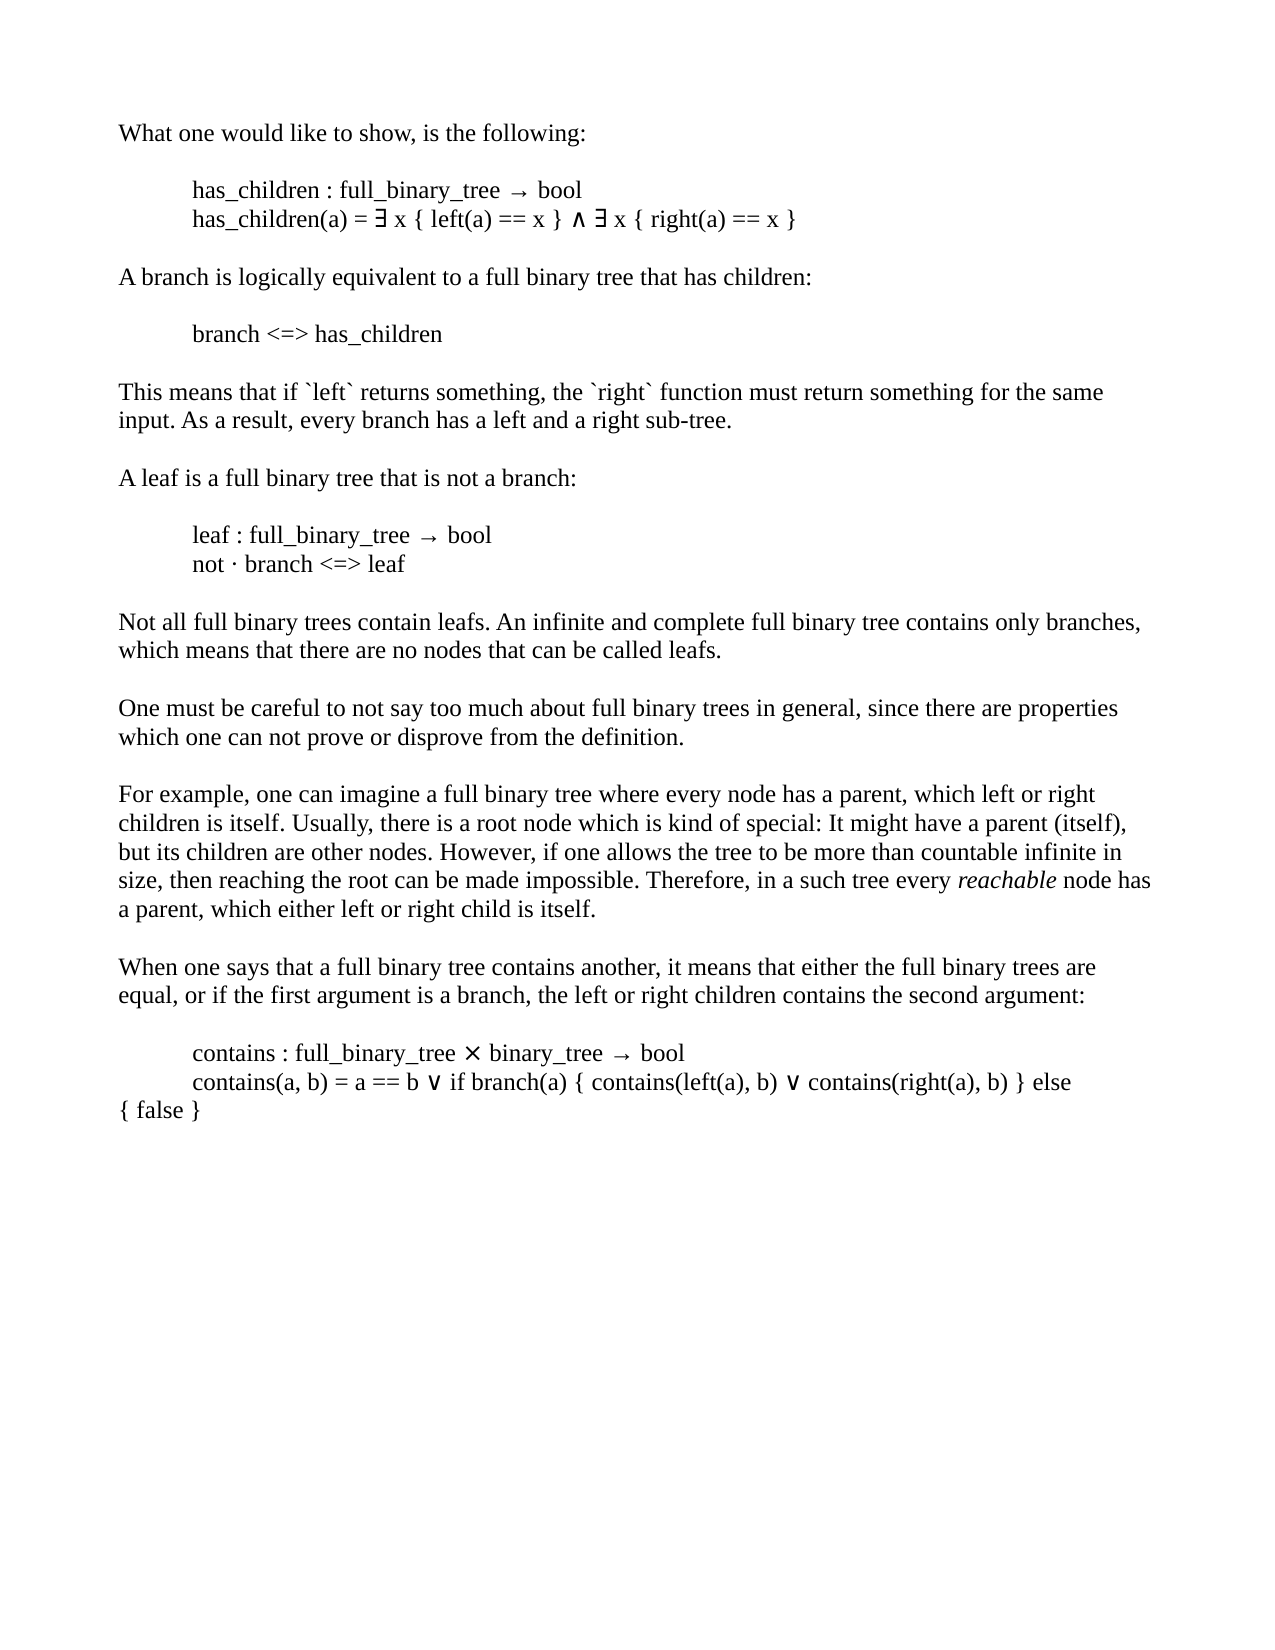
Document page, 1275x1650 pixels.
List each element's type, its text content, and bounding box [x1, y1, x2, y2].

text contains(a, b) = a == b ∨ if branch(a) { contains(left(a), b) ∨ contains(right(a), b) } else { false } [118, 1067, 1157, 1124]
text This means that if `left` returns something, the `right` function must return something for the same input. As a result, every branch has a left and a right sub-tree. [118, 377, 1157, 434]
text When one says that a full binary tree contains another, it means that either the full binary trees are equal, or if the first argument is a branch, the left or right children contains the second argument: [118, 952, 1157, 1009]
text A branch is logically equivalent to a full binary tree that has children: [118, 262, 1157, 291]
text For example, one can imagine a full binary tree where every node has a parent, which left or right children is itself. Usually, there is a root node which is kind of special: It might have a parent (itself), but its children are other nodes. However, if one allows the tree to be more than countable infinite in size, then reaching the root can be made impossible. Therefore, in a such tree every reachable node has a parent, which either left or right child is itself. [118, 779, 1157, 923]
text What one would like to show, is the following: [118, 118, 1157, 147]
text not · branch <=> leaf [118, 549, 1157, 578]
text One must be careful to not say too much about full binary trees in general, since there are properties which one can not prove or disprove from the definition. [118, 693, 1157, 751]
text contains : full_binary_tree ⨯ binary_tree → bool [118, 1038, 1157, 1067]
text A leaf is a full binary tree that is not a branch: [118, 463, 1157, 492]
text Not all full binary trees contain leafs. An infinite and complete full binary tree contains only branches, which means that there are no nodes that can be called leafs. [118, 607, 1157, 664]
text branch <=> has_children [118, 319, 1157, 348]
text leaf : full_binary_tree → bool [118, 521, 1157, 549]
text has_children : full_binary_tree → bool [118, 176, 1157, 204]
text has_children(a) = ∃ x { left(a) == x } ∧ ∃ x { right(a) == x } [118, 204, 1157, 233]
